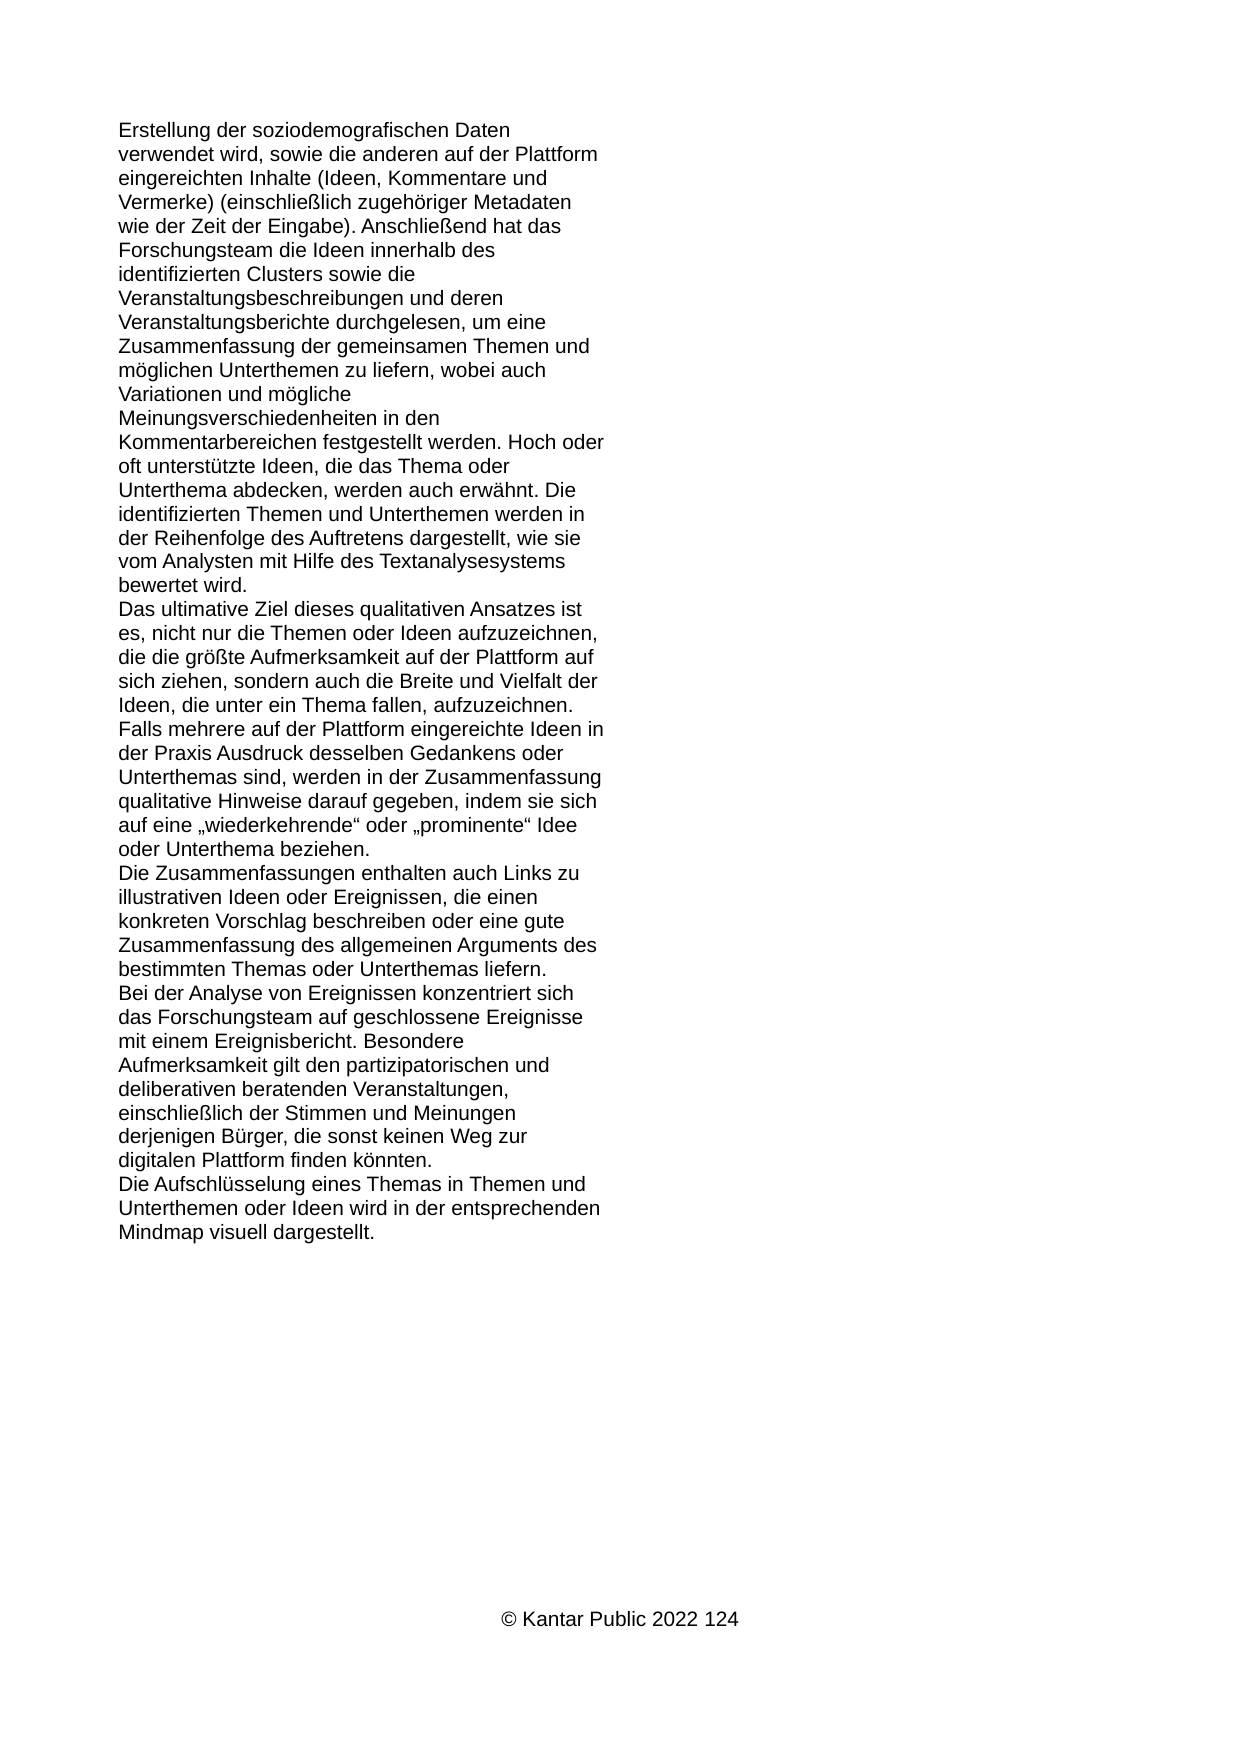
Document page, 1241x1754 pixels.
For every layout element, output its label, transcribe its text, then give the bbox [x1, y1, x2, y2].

text Die Zusammenfassungen enthalten auch Links zu illustrativen Ideen oder Ereignissen, die einen konkreten Vorschlag beschreiben oder eine gute Zusammenfassung des allgemeinen Arguments des bestimmten Themas oder Unterthemas liefern. [118, 861, 605, 981]
text Die Aufschlüsselung eines Themas in Themen und Unterthemen oder Ideen wird in der entsprechenden Mindmap visuell dargestellt. [118, 1172, 605, 1244]
text Bei der Analyse von Ereignissen konzentriert sich das Forschungsteam auf geschlossene Ereignisse mit einem Ereignisbericht. Besondere Aufmerksamkeit gilt den partizipatorischen und deliberativen beratenden Veranstaltungen, einschließlich der Stimmen und Meinungen derjenigen Bürger, die sonst keinen Weg zur digitalen Plattform finden könnten. [118, 981, 605, 1172]
text Das ultimative Ziel dieses qualitativen Ansatzes ist es, nicht nur die Themen oder Ideen aufzuzeichnen, die die größte Aufmerksamkeit auf der Plattform auf sich ziehen, sondern auch die Breite und Vielfalt der Ideen, die unter ein Thema fallen, aufzuzeichnen. Falls mehrere auf der Plattform eingereichte Ideen in der Praxis Ausdruck desselben Gedankens oder Unterthemas sind, werden in der Zusammenfassung qualitative Hinweise darauf gegeben, indem sie sich auf eine „wiederkehrende“ oder „prominente“ Idee oder Unterthema beziehen. [118, 597, 605, 861]
text Erstellung der soziodemografischen Daten verwendet wird, sowie die anderen auf der Plattform eingereichten Inhalte (Ideen, Kommentare und Vermerke) (einschließlich zugehöriger Metadaten wie der Zeit der Eingabe). Anschließend hat das Forschungsteam die Ideen innerhalb des identifizierten Clusters sowie die Veranstaltungsbeschreibungen und deren Veranstaltungsberichte durchgelesen, um eine Zusammenfassung der gemeinsamen Themen und möglichen Unterthemen zu liefern, wobei auch Variationen und mögliche Meinungsverschiedenheiten in den Kommentarbereichen festgestellt werden. Hoch oder oft unterstützte Ideen, die das Thema oder Unterthema abdecken, werden auch erwähnt. Die identifizierten Themen und Unterthemen werden in der Reihenfolge des Auftretens dargestellt, wie sie vom Analysten mit Hilfe des Textanalysesystems bewertet wird. [118, 118, 605, 597]
